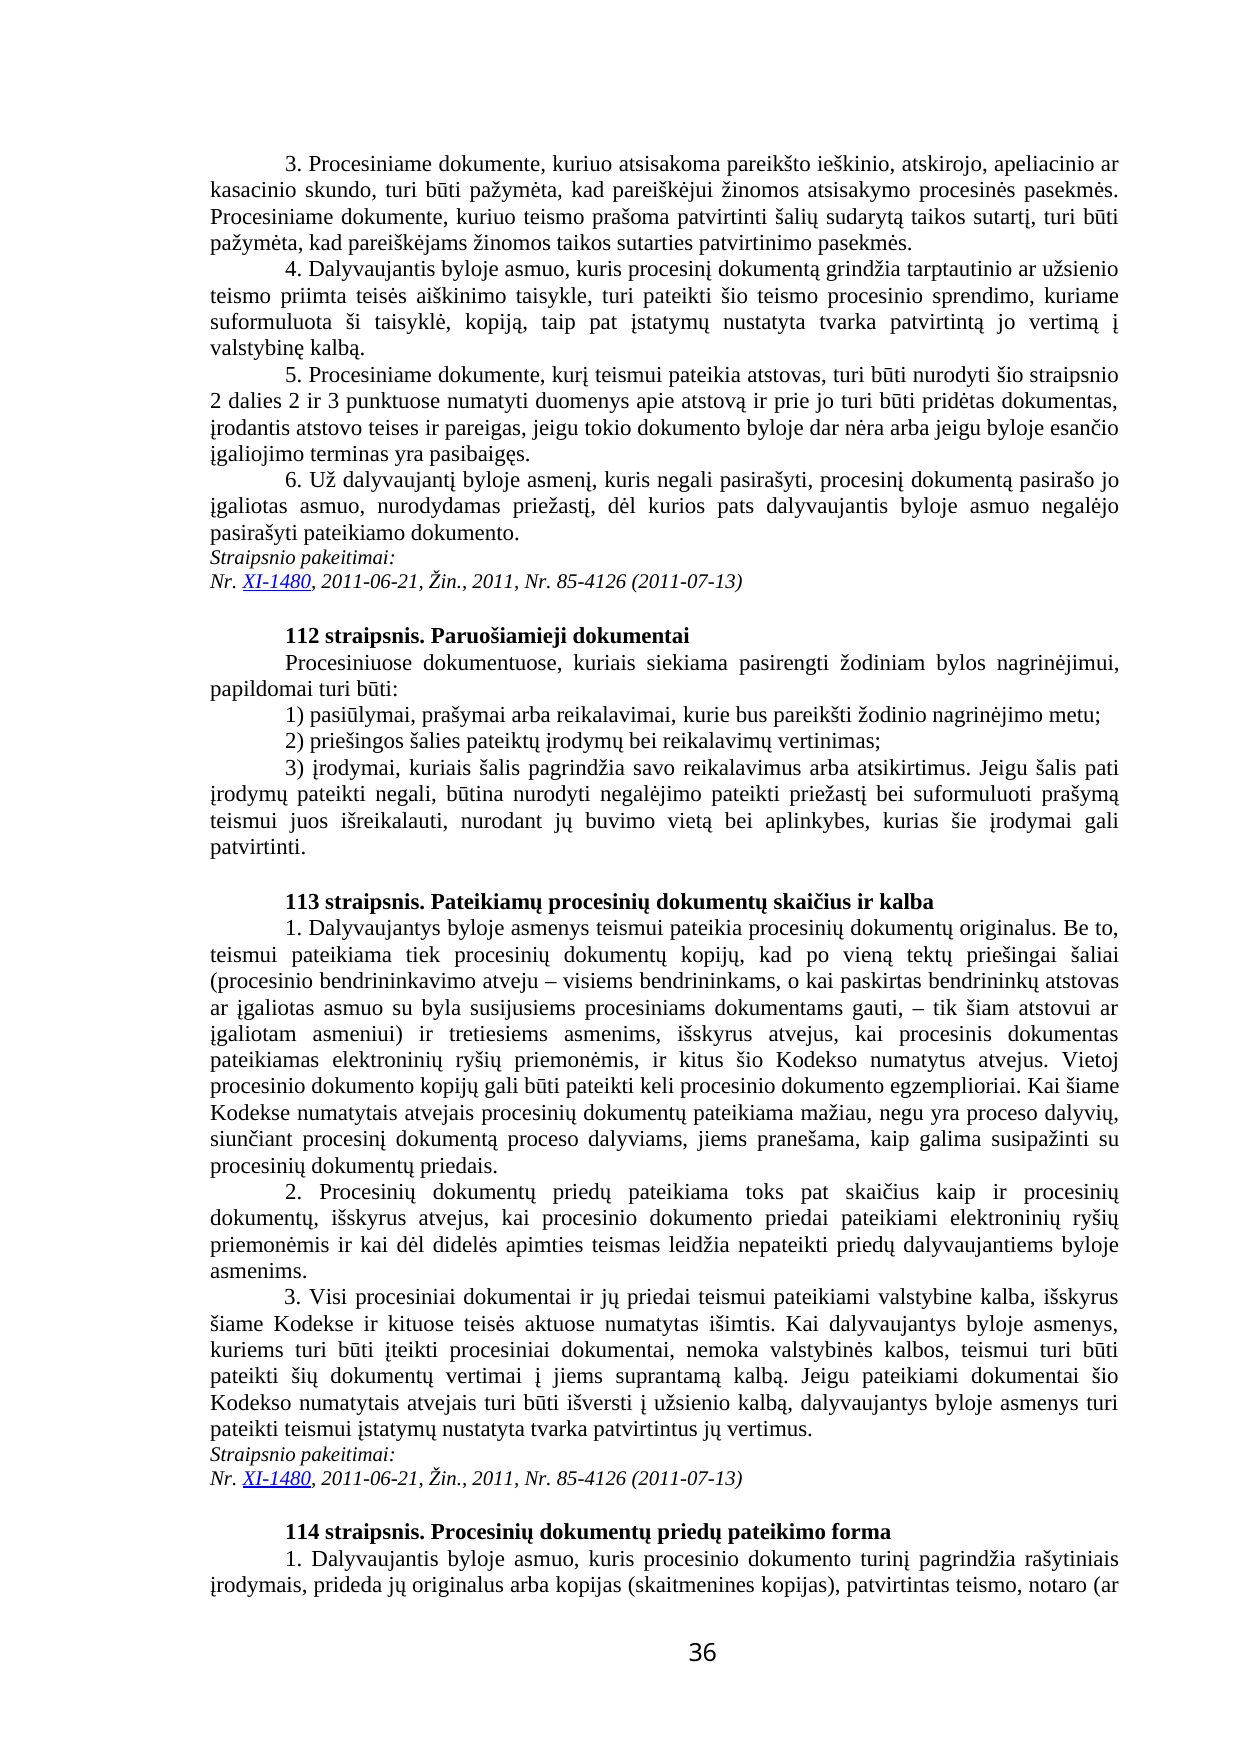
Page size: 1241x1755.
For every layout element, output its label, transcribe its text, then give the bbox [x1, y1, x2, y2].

text 1. Dalyvaujantys byloje asmenys teismui pateikia procesinių dokumentų originalus. Be to, teismui pateikiama tiek procesinių dokumentų kopijų, kad po vieną tektų priešingai šaliai (procesinio bendrininkavimo atveju – visiems bendrininkams, o kai paskirtas bendrininkų atstovas ar įgaliotas asmuo su byla susijusiems procesiniams dokumentams gauti, – tik šiam atstovui ar įgaliotam asmeniui) ir tretiesiems asmenims, išskyrus atvejus, kai procesinis dokumentas pateikiamas elektroninių ryšių priemonėmis, ir kitus šio Kodekso numatytus atvejus. Vietoj procesinio dokumento kopijų gali būti pateikti keli procesinio dokumento egzemplioriai. Kai šiame Kodekse numatytais atvejais procesinių dokumentų pateikiama mažiau, negu yra proceso dalyvių, siunčiant procesinį dokumentą proceso dalyviams, jiems pranešama, kaip galima susipažinti su procesinių dokumentų priedais. [210, 914, 1120, 1178]
text 1. Dalyvaujantis byloje asmuo, kuris procesinio dokumento turinį pagrindžia rašytiniais įrodymais, prideda jų originalus arba kopijas (skaitmenines kopijas), patvirtintas teismo, notaro (ar [210, 1545, 1120, 1597]
text Straipsnio pakeitimai: [210, 1442, 1120, 1466]
text 112 straipsnis. Paruošiamieji dokumentai [210, 622, 1120, 648]
text 113 straipsnis. Pateikiamų procesinių dokumentų skaičius ir kalba [210, 888, 1120, 914]
text Nr. XI-1480, 2011-06-21, Žin., 2011, Nr. 85-4126 (2011-07-13) [210, 1466, 1120, 1490]
text 2) priešingos šalies pateiktų įrodymų bei reikalavimų vertinimas; [210, 728, 1120, 754]
text 3. Visi procesiniai dokumentai ir jų priedai teismui pateikiami valstybine kalba, išskyrus šiame Kodekse ir kituose teisės aktuose numatytas išimtis. Kai dalyvaujantys byloje asmenys, kuriems turi būti įteikti procesiniai dokumentai, nemoka valstybinės kalbos, teismui turi būti pateikti šių dokumentų vertimai į jiems suprantamą kalbą. Jeigu pateikiami dokumentai šio Kodekso numatytais atvejais turi būti išversti į užsienio kalbą, dalyvaujantys byloje asmenys turi pateikti teismui įstatymų nustatyta tvarka patvirtintus jų vertimus. [210, 1283, 1120, 1442]
text 6. Už dalyvaujantį byloje asmenį, kuris negali pasirašyti, procesinį dokumentą pasirašo jo įgaliotas asmuo, nurodydamas priežastį, dėl kurios pats dalyvaujantis byloje asmuo negalėjo pasirašyti pateikiamo dokumento. [210, 466, 1120, 545]
text Nr. XI-1480, 2011-06-21, Žin., 2011, Nr. 85-4126 (2011-07-13) [210, 569, 1120, 593]
text 4. Dalyvaujantis byloje asmuo, kuris procesinį dokumentą grindžia tarptautinio ar užsienio teismo priimta teisės aiškinimo taisykle, turi pateikti šio teismo procesinio sprendimo, kuriame suformuluota ši taisyklė, kopiją, taip pat įstatymų nustatyta tvarka patvirtintą jo vertimą į valstybinę kalbą. [210, 255, 1120, 361]
text 3) įrodymai, kuriais šalis pagrindžia savo reikalavimus arba atsikirtimus. Jeigu šalis pati įrodymų pateikti negali, būtina nurodyti negalėjimo pateikti priežastį bei suformuluoti prašymą teismui juos išreikalauti, nurodant jų buvimo vietą bei aplinkybes, kurias šie įrodymai gali patvirtinti. [210, 754, 1120, 859]
text 1) pasiūlymai, prašymai arba reikalavimai, kurie bus pareikšti žodinio nagrinėjimo metu; [210, 701, 1120, 728]
text 5. Procesiniame dokumente, kurį teismui pateikia atstovas, turi būti nurodyti šio straipsnio 2 dalies 2 ir 3 punktuose numatyti duomenys apie atstovą ir prie jo turi būti pridėtas dokumentas, įrodantis atstovo teises ir pareigas, jeigu tokio dokumento byloje dar nėra arba jeigu byloje esančio įgaliojimo terminas yra pasibaigęs. [210, 361, 1120, 466]
text Procesiniuose dokumentuose, kuriais siekiama pasirengti žodiniam bylos nagrinėjimui, papildomai turi būti: [210, 648, 1120, 701]
text 3. Procesiniame dokumente, kuriuo atsisakoma pareikšto ieškinio, atskirojo, apeliacinio ar kasacinio skundo, turi būti pažymėta, kad pareiškėjui žinomos atsisakymo procesinės pasekmės. Procesiniame dokumente, kuriuo teismo prašoma patvirtinti šalių sudarytą taikos sutartį, turi būti pažymėta, kad pareiškėjams žinomos taikos sutarties patvirtinimo pasekmės. [210, 150, 1120, 255]
text 114 straipsnis. Procesinių dokumentų priedų pateikimo forma [210, 1518, 1120, 1545]
text 2. Procesinių dokumentų priedų pateikiama toks pat skaičius kaip ir procesinių dokumentų, išskyrus atvejus, kai procesinio dokumento priedai pateikiami elektroninių ryšių priemonėmis ir kai dėl didelės apimties teismas leidžia nepateikti priedų dalyvaujantiems byloje asmenims. [210, 1178, 1120, 1283]
text Straipsnio pakeitimai: [210, 545, 1120, 569]
